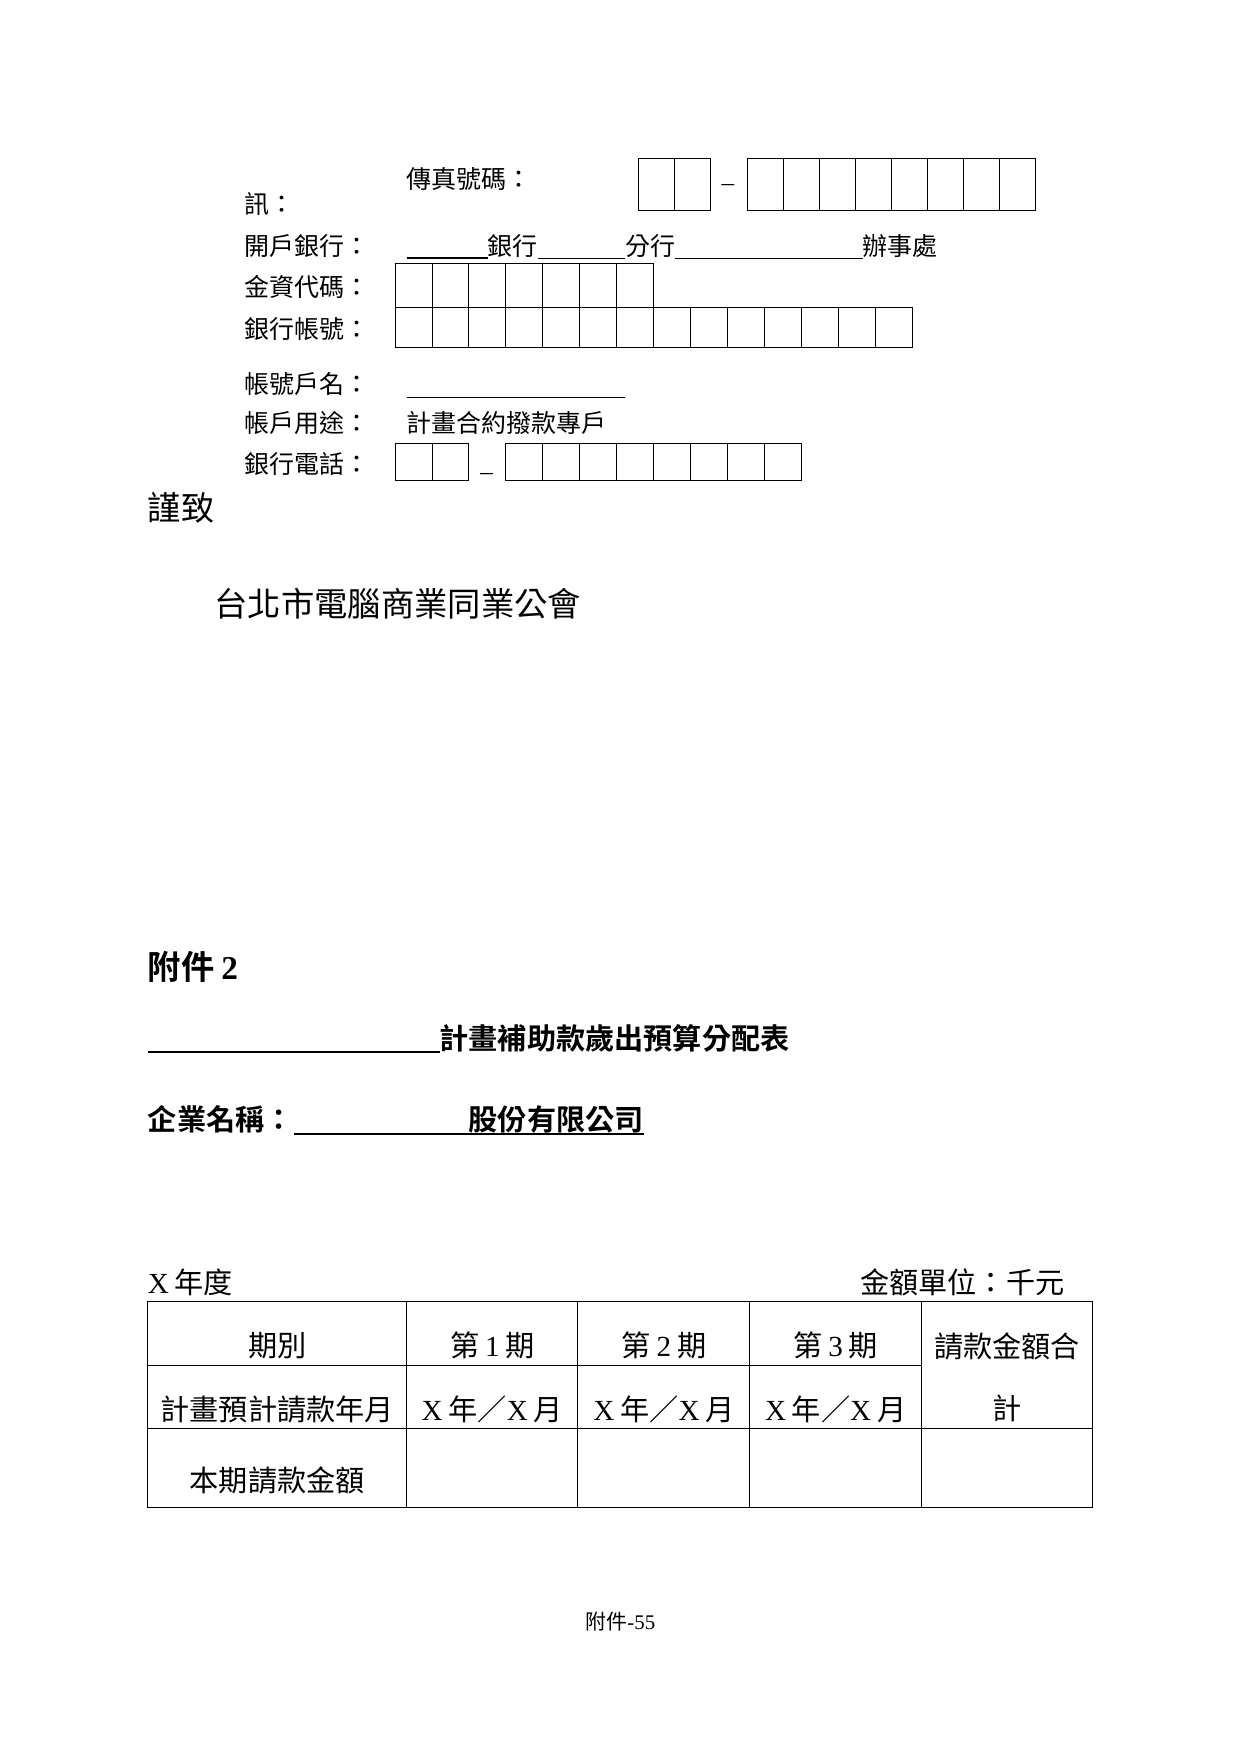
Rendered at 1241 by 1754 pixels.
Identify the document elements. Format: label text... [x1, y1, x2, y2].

table_cell X年／X月 [750, 1366, 921, 1428]
table_cell [912, 443, 927, 480]
table_cell [963, 263, 999, 307]
table_cell [691, 263, 710, 307]
text 謹致 [148, 481, 1092, 578]
table_header 期別 [148, 1302, 406, 1365]
table_cell [876, 308, 912, 347]
table_cell [856, 159, 891, 210]
table_cell [927, 263, 963, 307]
text 台北市電腦商業同業公會 [148, 578, 1092, 626]
table_cell [728, 308, 764, 347]
table_cell [750, 1429, 921, 1507]
table_cell [1030, 347, 1035, 400]
table_cell [913, 307, 927, 347]
table_cell 本期請款金額 [148, 1429, 406, 1507]
table_cell [433, 444, 468, 480]
table_cell [1030, 443, 1035, 480]
table_cell 傳真號碼： [395, 158, 638, 210]
table_cell [674, 263, 691, 307]
table_cell [891, 443, 912, 480]
table_cell [838, 263, 855, 307]
table_cell [765, 444, 801, 480]
table_cell [999, 307, 1030, 347]
table_cell [506, 264, 542, 307]
table_cell 帳戶用途： [233, 400, 395, 443]
table_cell [580, 264, 616, 307]
table_cell 帳號戶名： [233, 347, 395, 400]
table_cell [578, 1429, 749, 1507]
table_cell [922, 1429, 1092, 1507]
table_cell [396, 308, 432, 347]
table_header 請款金額合計 [922, 1302, 1092, 1428]
table_cell [802, 443, 819, 480]
table_header 第1期 [407, 1302, 577, 1365]
table_cell [654, 308, 690, 347]
table_cell 開戶銀行： [233, 210, 395, 263]
table_cell [617, 308, 653, 347]
table_cell [963, 307, 999, 347]
table_cell [580, 308, 616, 347]
table_cell 金資代碼： [233, 263, 395, 307]
table_cell [617, 444, 653, 480]
table_cell [802, 308, 838, 347]
table_cell [433, 264, 468, 307]
table_cell [580, 444, 616, 480]
table_cell [506, 308, 542, 347]
table_cell [927, 307, 963, 347]
table_header 訊： [233, 158, 395, 210]
table_cell [999, 263, 1030, 307]
text 附件2 [148, 923, 1092, 986]
table_cell [784, 159, 819, 210]
table_header 第3期 [750, 1302, 921, 1365]
table_cell [928, 159, 963, 210]
table_cell [927, 443, 963, 480]
table_cell 計畫合約撥款專戶 [395, 400, 1030, 443]
table_cell [747, 263, 764, 307]
table_cell [396, 264, 432, 307]
table_cell [395, 347, 1030, 400]
table_cell [875, 263, 891, 307]
table_cell [691, 444, 727, 480]
table_cell [1030, 263, 1035, 307]
table_cell [912, 263, 927, 307]
table_cell [543, 308, 579, 347]
table_cell [654, 263, 674, 307]
text 企業名稱： 股份有限公司 [148, 1076, 1092, 1139]
table_cell [748, 159, 783, 210]
table_cell [639, 159, 674, 210]
table_cell [675, 159, 710, 210]
table_cell [765, 308, 801, 347]
table_cell [839, 308, 875, 347]
table_cell [963, 443, 999, 480]
table_cell 銀行電話： [233, 443, 395, 480]
table_header 第2期 [578, 1302, 749, 1365]
table_cell [469, 308, 505, 347]
table_cell _ [711, 158, 747, 210]
table_cell [765, 263, 783, 307]
table_cell 銀行 分行 辦事處 [395, 210, 1030, 263]
table_cell [407, 1429, 577, 1507]
table_cell [838, 443, 855, 480]
table_cell [999, 443, 1030, 480]
table_cell [691, 308, 727, 347]
table_cell [875, 443, 891, 480]
table_cell X年／X月 [578, 1366, 749, 1428]
table_cell [506, 444, 542, 480]
table_cell [855, 443, 875, 480]
table_cell [728, 263, 747, 307]
table_cell [1030, 307, 1035, 347]
table_cell [819, 443, 838, 480]
table_cell [433, 308, 468, 347]
table_cell [1000, 159, 1035, 210]
text 計畫補助款歲出預算分配表 [148, 995, 1092, 1057]
table_cell [783, 263, 801, 307]
table_cell 銀行帳號： [233, 307, 395, 347]
text X年度 金額單位：千元 [148, 1239, 1092, 1301]
table_cell [728, 444, 764, 480]
table_cell 計畫預計請款年月 [148, 1366, 406, 1428]
table_cell [964, 159, 999, 210]
table_cell [855, 263, 875, 307]
table_cell X年／X月 [407, 1366, 577, 1428]
table_cell [543, 444, 579, 480]
table_cell [1030, 400, 1035, 443]
table_cell _ [469, 443, 505, 480]
table_cell [819, 263, 838, 307]
table_cell [820, 159, 855, 210]
table_cell [654, 444, 690, 480]
table_cell [543, 264, 579, 307]
table_cell [891, 263, 912, 307]
table_cell [617, 264, 653, 307]
table_cell [396, 444, 432, 480]
table_cell [892, 159, 927, 210]
table_cell [1030, 211, 1035, 263]
table_cell [469, 264, 505, 307]
table_cell [710, 263, 727, 307]
table_cell [801, 263, 819, 307]
